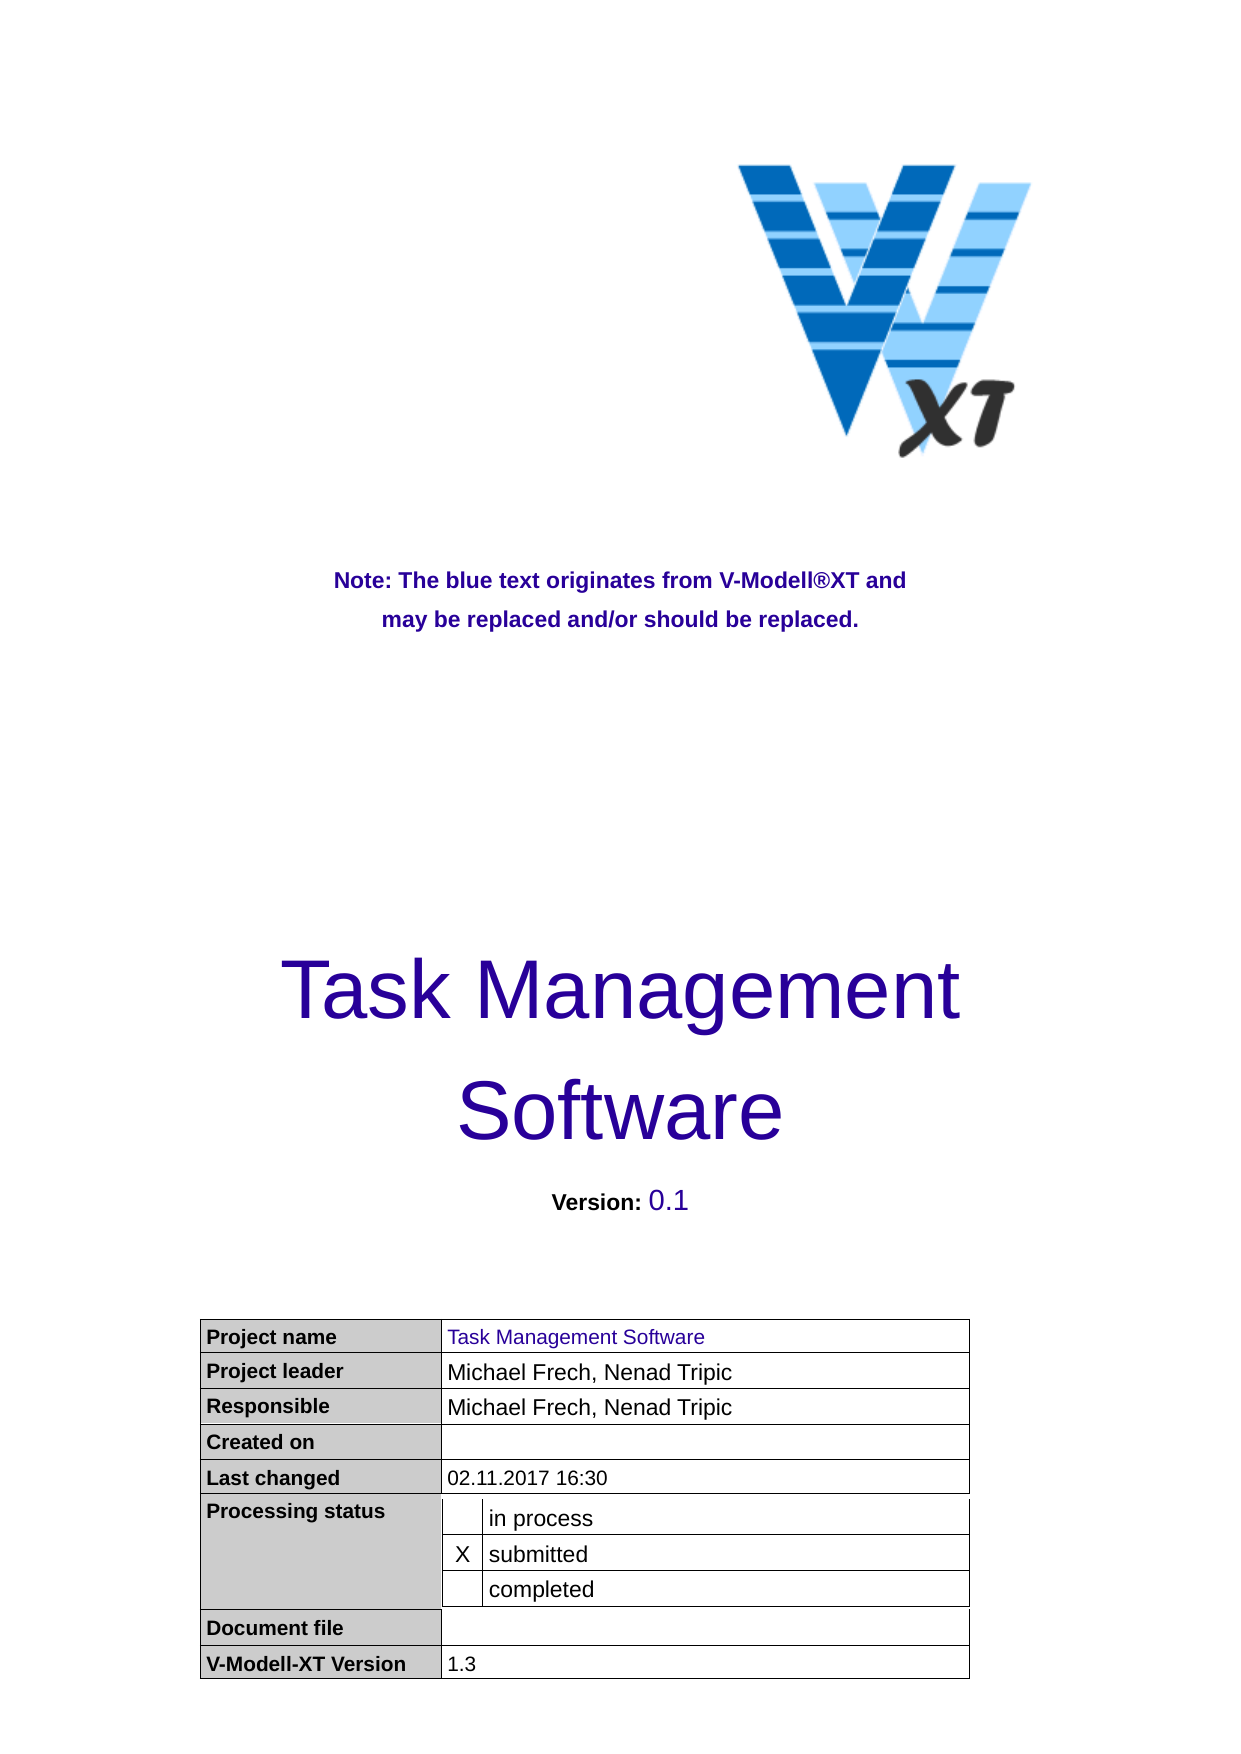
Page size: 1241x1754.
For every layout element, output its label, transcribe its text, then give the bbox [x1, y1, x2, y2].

table_cell 02.11.2017 16:30 [442, 1460, 969, 1493]
table_cell Project leader [201, 1353, 441, 1388]
text Version: 0.1 [118, 1182, 1122, 1216]
table_cell [443, 1571, 482, 1606]
table_cell X [443, 1535, 482, 1570]
table_header Project name [201, 1320, 441, 1352]
table_cell Last changed [201, 1460, 441, 1493]
table_cell Michael Frech, Nenad Tripic [442, 1353, 969, 1388]
table_cell 1.3 [442, 1646, 969, 1678]
table_header Task Management Software [442, 1320, 969, 1352]
text Software [118, 1062, 1122, 1157]
table_cell Processing status [201, 1494, 441, 1609]
text Note: The blue text originates from V-Modell®XT and [118, 567, 1122, 593]
table_cell [441, 1494, 969, 1534]
table_cell Document file [201, 1610, 441, 1645]
text Task Management [118, 941, 1122, 1037]
table_cell Responsible [201, 1389, 441, 1423]
table_header in process [483, 1499, 969, 1534]
table_cell Michael Frech, Nenad Tripic [442, 1389, 969, 1423]
table_cell [442, 1609, 969, 1645]
table_cell [442, 1425, 969, 1459]
table_cell Created on [201, 1425, 441, 1459]
text may be replaced and/or should be replaced. [118, 606, 1122, 632]
table_cell V-Modell-XT Version [201, 1646, 441, 1678]
table_header [443, 1499, 482, 1534]
table_cell completed [483, 1571, 969, 1606]
table_cell submitted [483, 1535, 969, 1570]
